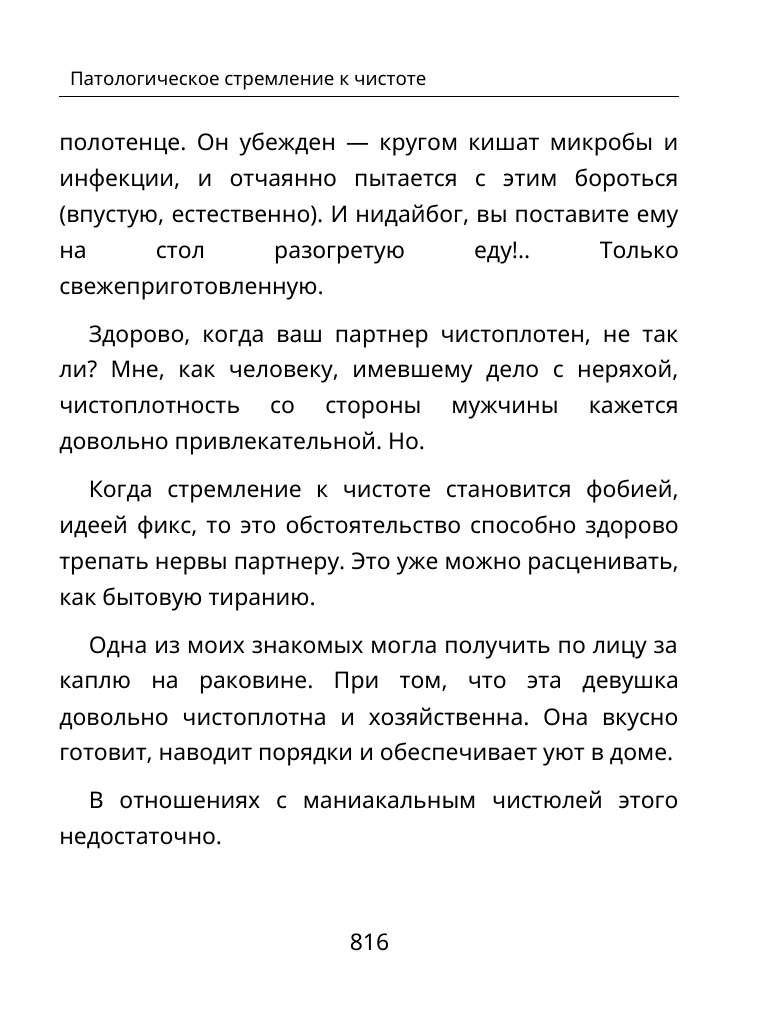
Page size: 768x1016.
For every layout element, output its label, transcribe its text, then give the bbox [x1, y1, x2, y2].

text В отношениях с маниакальным чистюлей этого недостаточно. [59, 784, 679, 851]
text Здорово, когда ваш партнер чистоплотен, не так ли? Мне, как человеку, имевшему дело с неряхой, чистоплотность со стороны мужчины кажется довольно привлекательной. Но. [59, 317, 679, 457]
text Когда стремление к чистоте становится фобией, идеей фикс, то это обстоятельство способно здорово трепать нервы партнеру. Это уже можно расценивать, как бытовую тиранию. [59, 473, 679, 612]
text Одна из моих знакомых могла получить по лицу за каплю на раковине. При том, что эта девушка довольно чистоплотна и хозяйственна. Она вкусно готовит, наводит порядки и обеспечивает уют в доме. [59, 628, 679, 768]
text полотенце. Он убежден — кругом кишат микробы и инфекции, и отчаянно пытается с этим бороться (впустую, естественно). И нидайбог, вы поставите ему на стол разогретую еду!.. Только свежеприготовленную. [59, 126, 679, 301]
